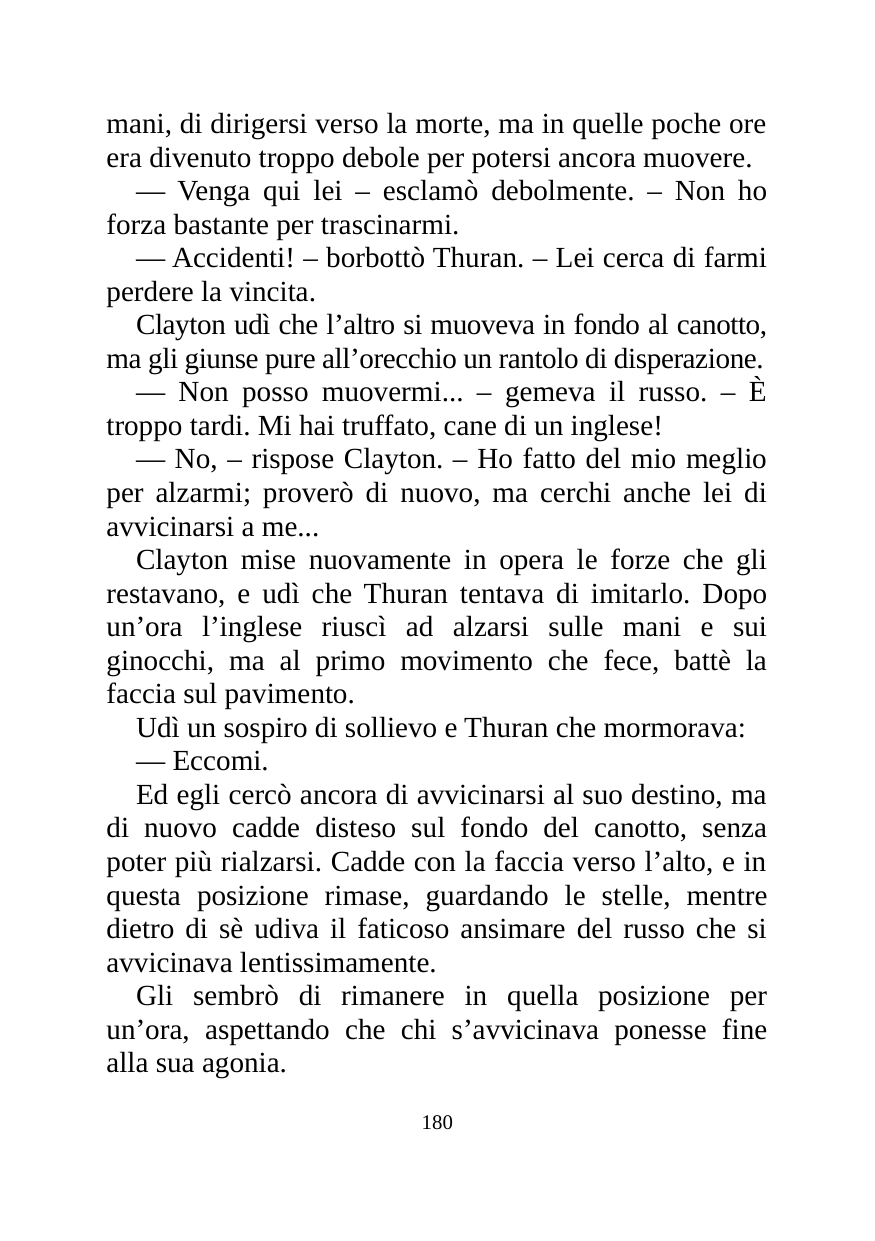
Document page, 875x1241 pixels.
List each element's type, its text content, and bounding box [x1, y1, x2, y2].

text — Eccomi. [106, 743, 768, 777]
text — No, – rispose Clayton. – Ho fatto del mio meglio per alzarmi; proverò di nuovo, ma cerchi anche lei di avvicinarsi a me... [106, 442, 768, 542]
text Clayton udì che l’altro si muoveva in fondo al canotto, ma gli giunse pure all’orecchio un rantolo di disperazione. [106, 307, 768, 374]
text Clayton mise nuovamente in opera le forze che gli restavano, e udì che Thuran tentava di imitarlo. Dopo un’ora l’inglese riuscì ad alzarsi sulle mani e sui ginocchi, ma al primo movimento che fece, battè la faccia sul pavimento. [106, 542, 768, 710]
text Udì un sospiro di sollievo e Thuran che mormorava: [106, 710, 768, 743]
text mani, di dirigersi verso la morte, ma in quelle poche ore era divenuto troppo debole per potersi ancora muovere. [106, 106, 768, 173]
text — Venga qui lei – esclamò debolmente. – Non ho forza bastante per trascinarmi. [106, 173, 768, 240]
text — Accidenti! – borbottò Thuran. – Lei cerca di farmi perdere la vincita. [106, 240, 768, 307]
text — Non posso muovermi... – gemeva il russo. – È troppo tardi. Mi hai truffato, cane di un inglese! [106, 374, 768, 442]
text Ed egli cercò ancora di avvicinarsi al suo destino, ma di nuovo cadde disteso sul fondo del canotto, senza poter più rialzarsi. Cadde con la faccia verso l’alto, e in questa posizione rimase, guardando le stelle, mentre dietro di sè udiva il faticoso ansimare del russo che si avvicinava lentissimamente. [106, 777, 768, 978]
text Gli sembrò di rimanere in quella posizione per un’ora, aspettando che chi s’avvicinava ponesse fine alla sua agonia. [106, 978, 768, 1079]
